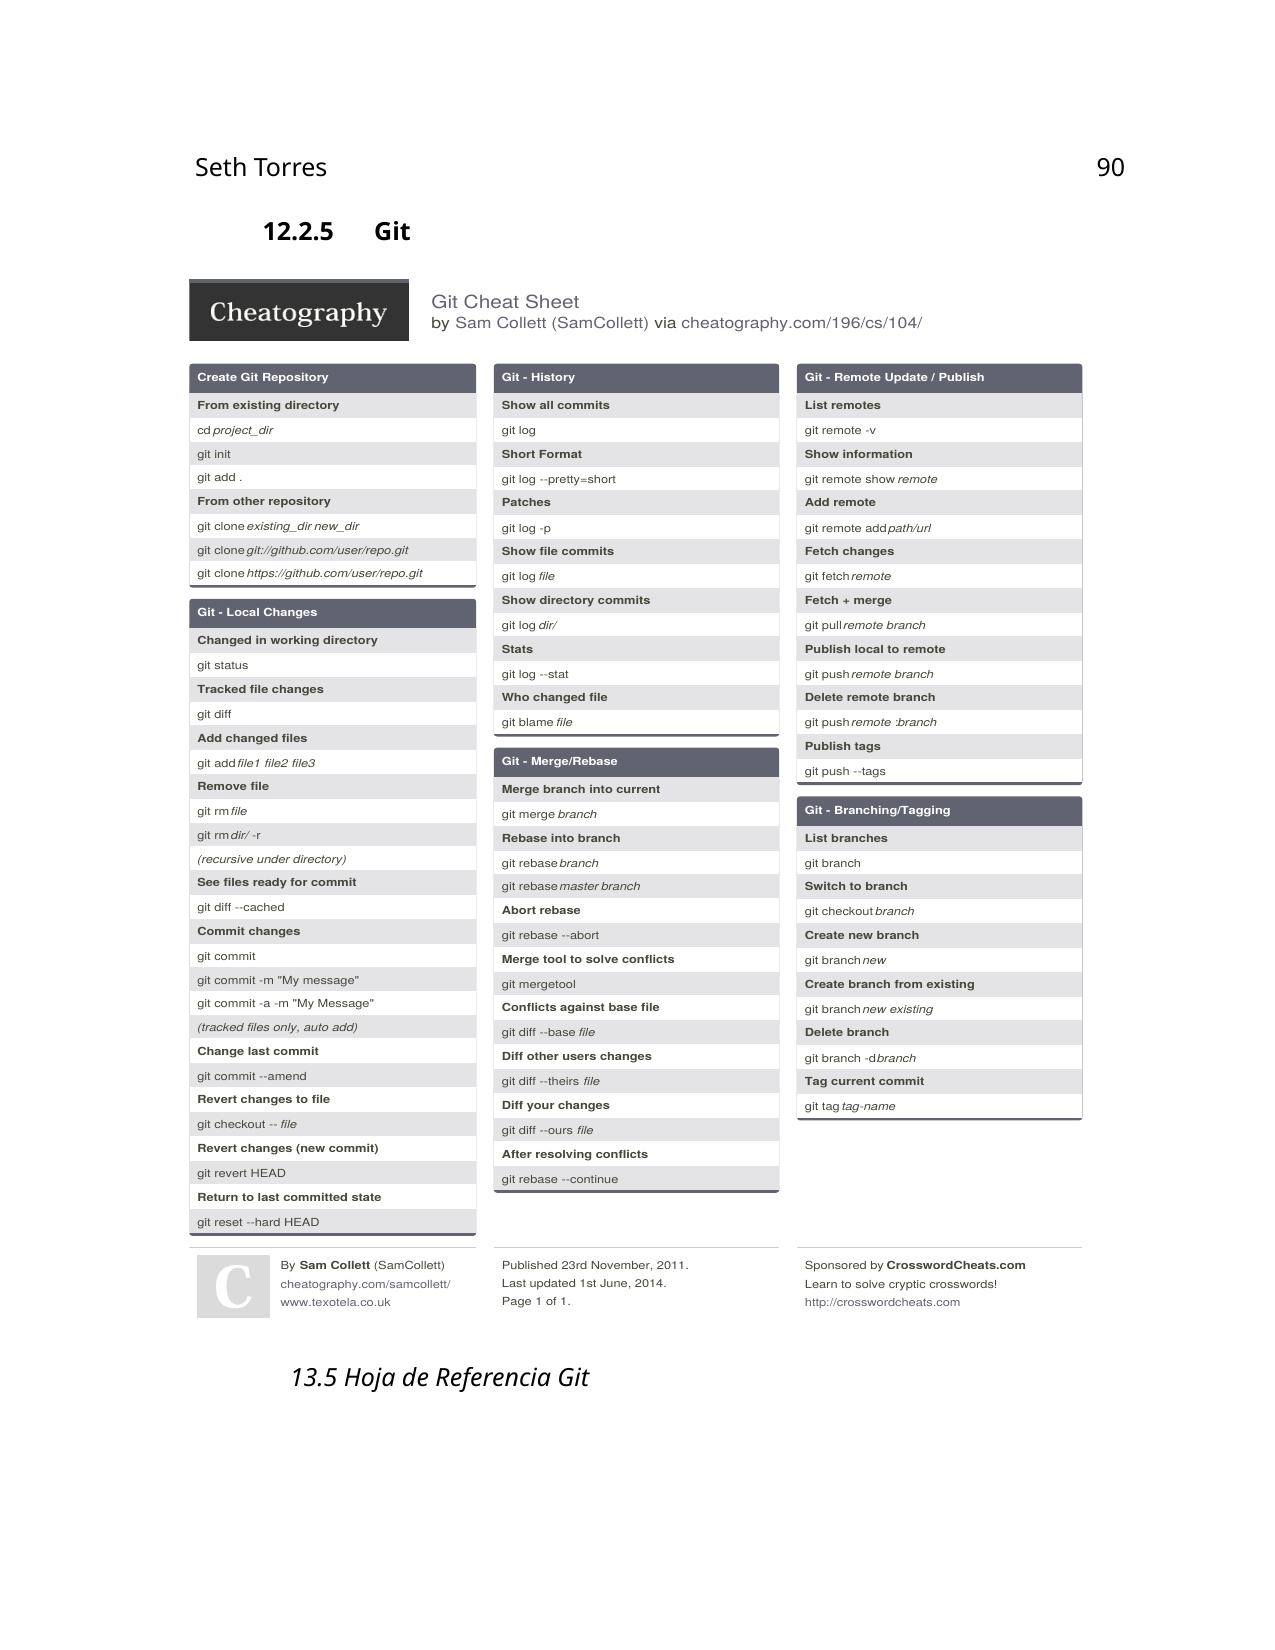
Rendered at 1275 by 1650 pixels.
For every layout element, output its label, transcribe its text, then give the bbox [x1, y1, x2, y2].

subtitle Git [262, 213, 1125, 248]
subtitle [244, 265, 1026, 277]
text 13.5 Hoja de Referencia Git [244, 1326, 1026, 1394]
